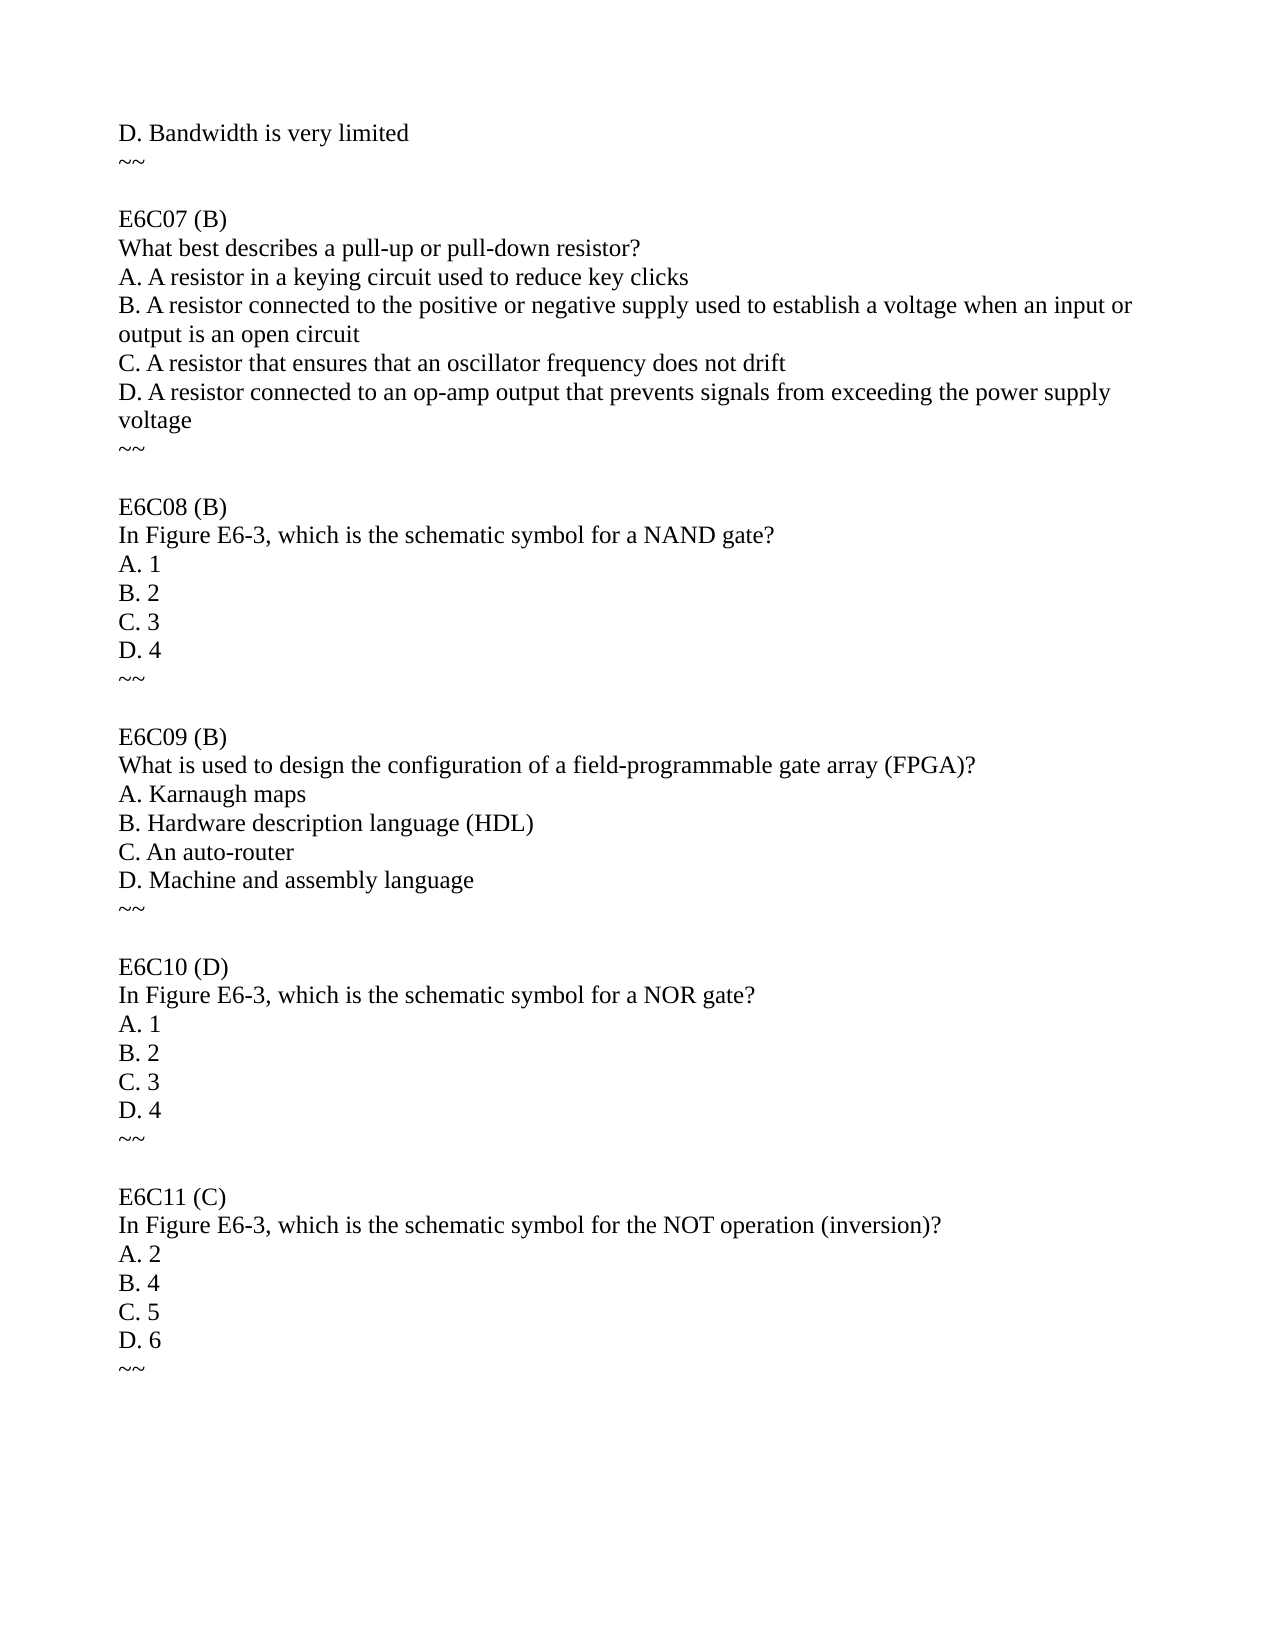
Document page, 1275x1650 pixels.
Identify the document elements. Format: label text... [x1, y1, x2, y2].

text C. 3 [118, 1067, 1157, 1096]
text D. Bandwidth is very limited [118, 118, 1157, 147]
text B. 4 [118, 1268, 1157, 1297]
text C. 3 [118, 607, 1157, 636]
text ~~ [118, 1124, 1157, 1153]
text ~~ [118, 1354, 1157, 1383]
text What best describes a pull-up or pull-down resistor? [118, 233, 1157, 262]
text D. Machine and assembly language [118, 866, 1157, 894]
text ~~ [118, 147, 1157, 176]
text D. 6 [118, 1326, 1157, 1354]
text D. 4 [118, 636, 1157, 664]
text E6C08 (B) [118, 492, 1157, 521]
text E6C11 (C) [118, 1182, 1157, 1211]
text A. 2 [118, 1239, 1157, 1268]
text B. Hardware description language (HDL) [118, 808, 1157, 837]
text A. A resistor in a keying circuit used to reduce key clicks [118, 262, 1157, 291]
text A. 1 [118, 1009, 1157, 1038]
text In Figure E6-3, which is the schematic symbol for a NOR gate? [118, 981, 1157, 1009]
text D. A resistor connected to an op-amp output that prevents signals from exceeding the power supply voltage [118, 377, 1157, 434]
text C. A resistor that ensures that an oscillator frequency does not drift [118, 348, 1157, 377]
text D. 4 [118, 1096, 1157, 1124]
text C. 5 [118, 1297, 1157, 1326]
text ~~ [118, 664, 1157, 693]
text B. 2 [118, 578, 1157, 607]
text What is used to design the configuration of a field-programmable gate array (FPGA)? [118, 751, 1157, 779]
text C. An auto-router [118, 837, 1157, 866]
text ~~ [118, 894, 1157, 923]
text A. Karnaugh maps [118, 779, 1157, 808]
text E6C10 (D) [118, 952, 1157, 981]
text B. 2 [118, 1038, 1157, 1067]
text B. A resistor connected to the positive or negative supply used to establish a voltage when an input or output is an open circuit [118, 291, 1157, 348]
text In Figure E6-3, which is the schematic symbol for the NOT operation (inversion)? [118, 1211, 1157, 1239]
text In Figure E6-3, which is the schematic symbol for a NAND gate? [118, 521, 1157, 549]
text ~~ [118, 434, 1157, 463]
text E6C09 (B) [118, 722, 1157, 751]
text A. 1 [118, 549, 1157, 578]
text E6C07 (B) [118, 204, 1157, 233]
